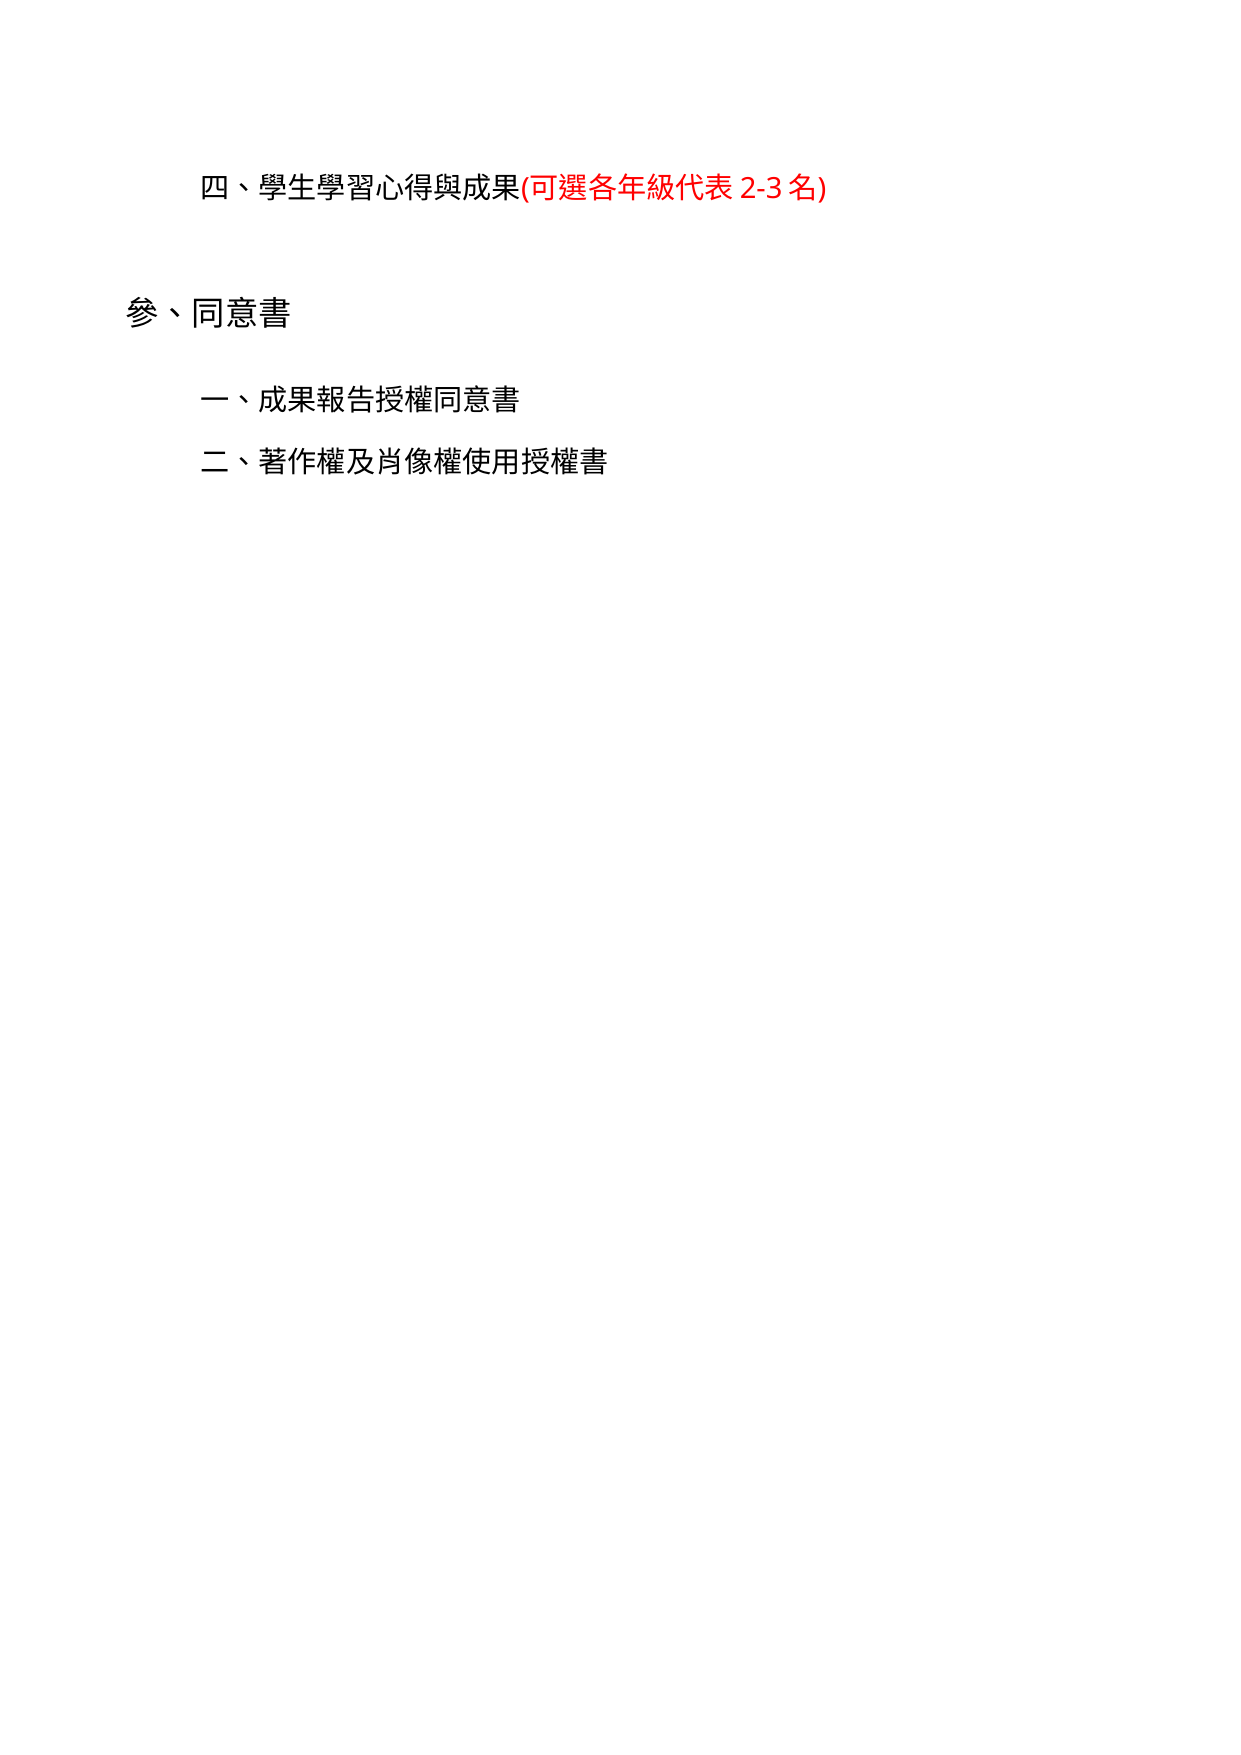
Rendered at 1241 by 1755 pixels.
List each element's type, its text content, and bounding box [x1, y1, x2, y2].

text 四、學生學習心得與成果(可選各年級代表2-3名) [200, 144, 1165, 207]
text 一、成果報告授權同意書 [200, 356, 1165, 418]
text 二、著作權及肖像權使用授權書 [200, 418, 1165, 481]
text 參、同意書 [125, 269, 1165, 332]
